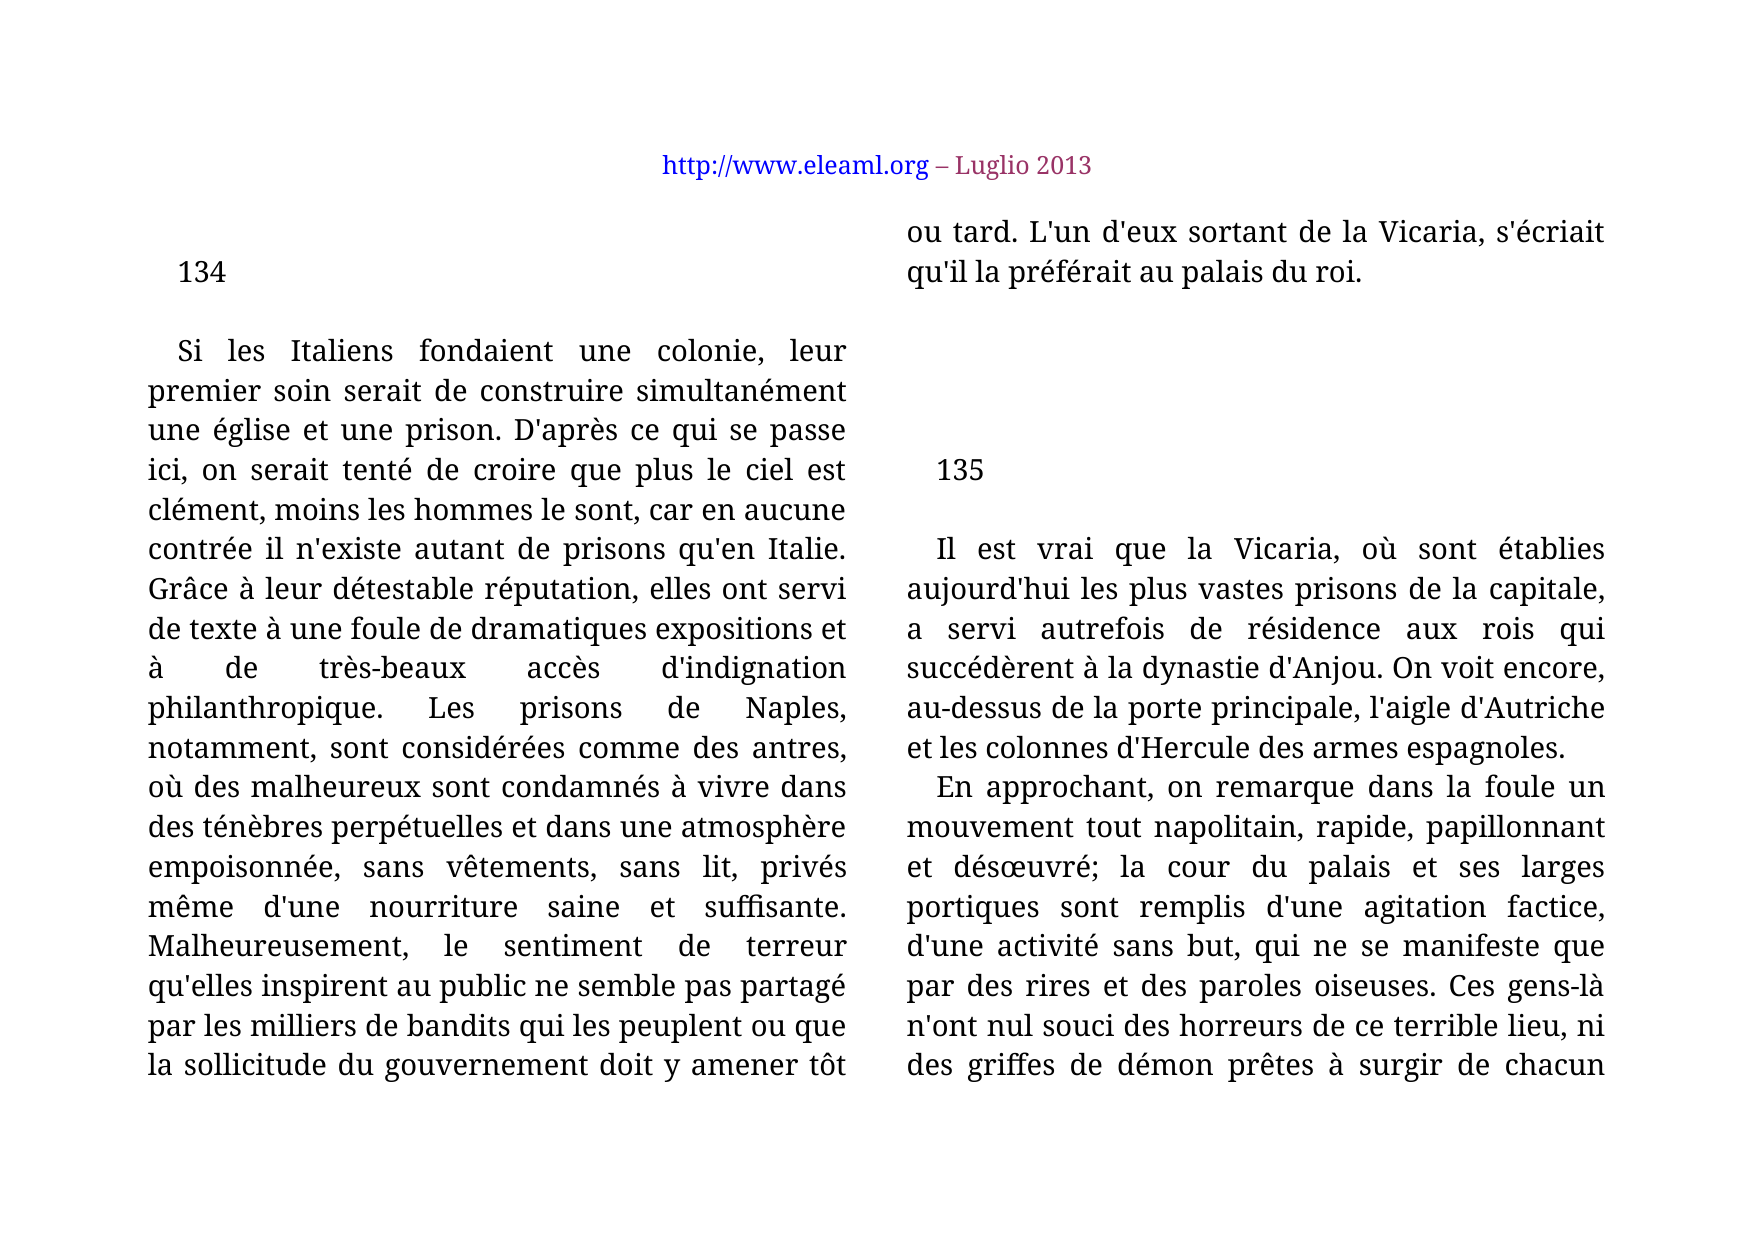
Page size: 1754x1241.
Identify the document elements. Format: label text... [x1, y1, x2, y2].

text En approchant, on remarque dans la foule un mouvement tout napolitain, rapide, papillonnant et désœuvré; la cour du palais et ses larges portiques sont remplis d'une agitation factice, d'une activité sans but, qui ne se manifeste que par des rires et des paroles oiseuses. Ces gens-là n'ont nul souci des horreurs de ce terrible lieu, ni des griffes de démon prêtes à surgir de chacun [906, 767, 1606, 1084]
text Si les Italiens fondaient une colonie, leur premier soin serait de construire simultanément une église et une prison. D'après ce qui se passe ici, on serait tenté de croire que plus le ciel est clément, moins les hommes le sont, car en aucune contrée il n'existe autant de prisons qu'en Italie. Grâce à leur détestable réputation, elles ont servi de texte à une foule de dramatiques expositions et à de très-beaux accès d'indignation philanthropique. Les prisons de Naples, notamment, sont considérées comme des antres, où des malheureux sont condamnés à vivre dans des ténèbres perpétuelles et dans une atmosphère empoisonnée, sans vêtements, sans lit, privés même d'une nourriture saine et suffisante. Malheureusement, le sentiment de terreur qu'elles inspirent au public ne semble pas partagé par les milliers de bandits qui les peuplent ou que la sollicitude du gouvernement doit y amener tôt [148, 330, 847, 1084]
text 134 [148, 251, 847, 291]
text Il est vrai que la Vicaria, où sont établies aujourd'hui les plus vastes prisons de la capitale, a servi autrefois de résidence aux rois qui succédèrent à la dynastie d'Anjou. On voit encore, au-dessus de la porte principale, l'aigle d'Autriche et les colonnes d'Hercule des armes espagnoles. [906, 529, 1606, 767]
text 135 [906, 449, 1606, 489]
text ou tard. L'un d'eux sortant de la Vicaria, s'écriait qu'il la préférait au palais du roi. [906, 211, 1606, 291]
